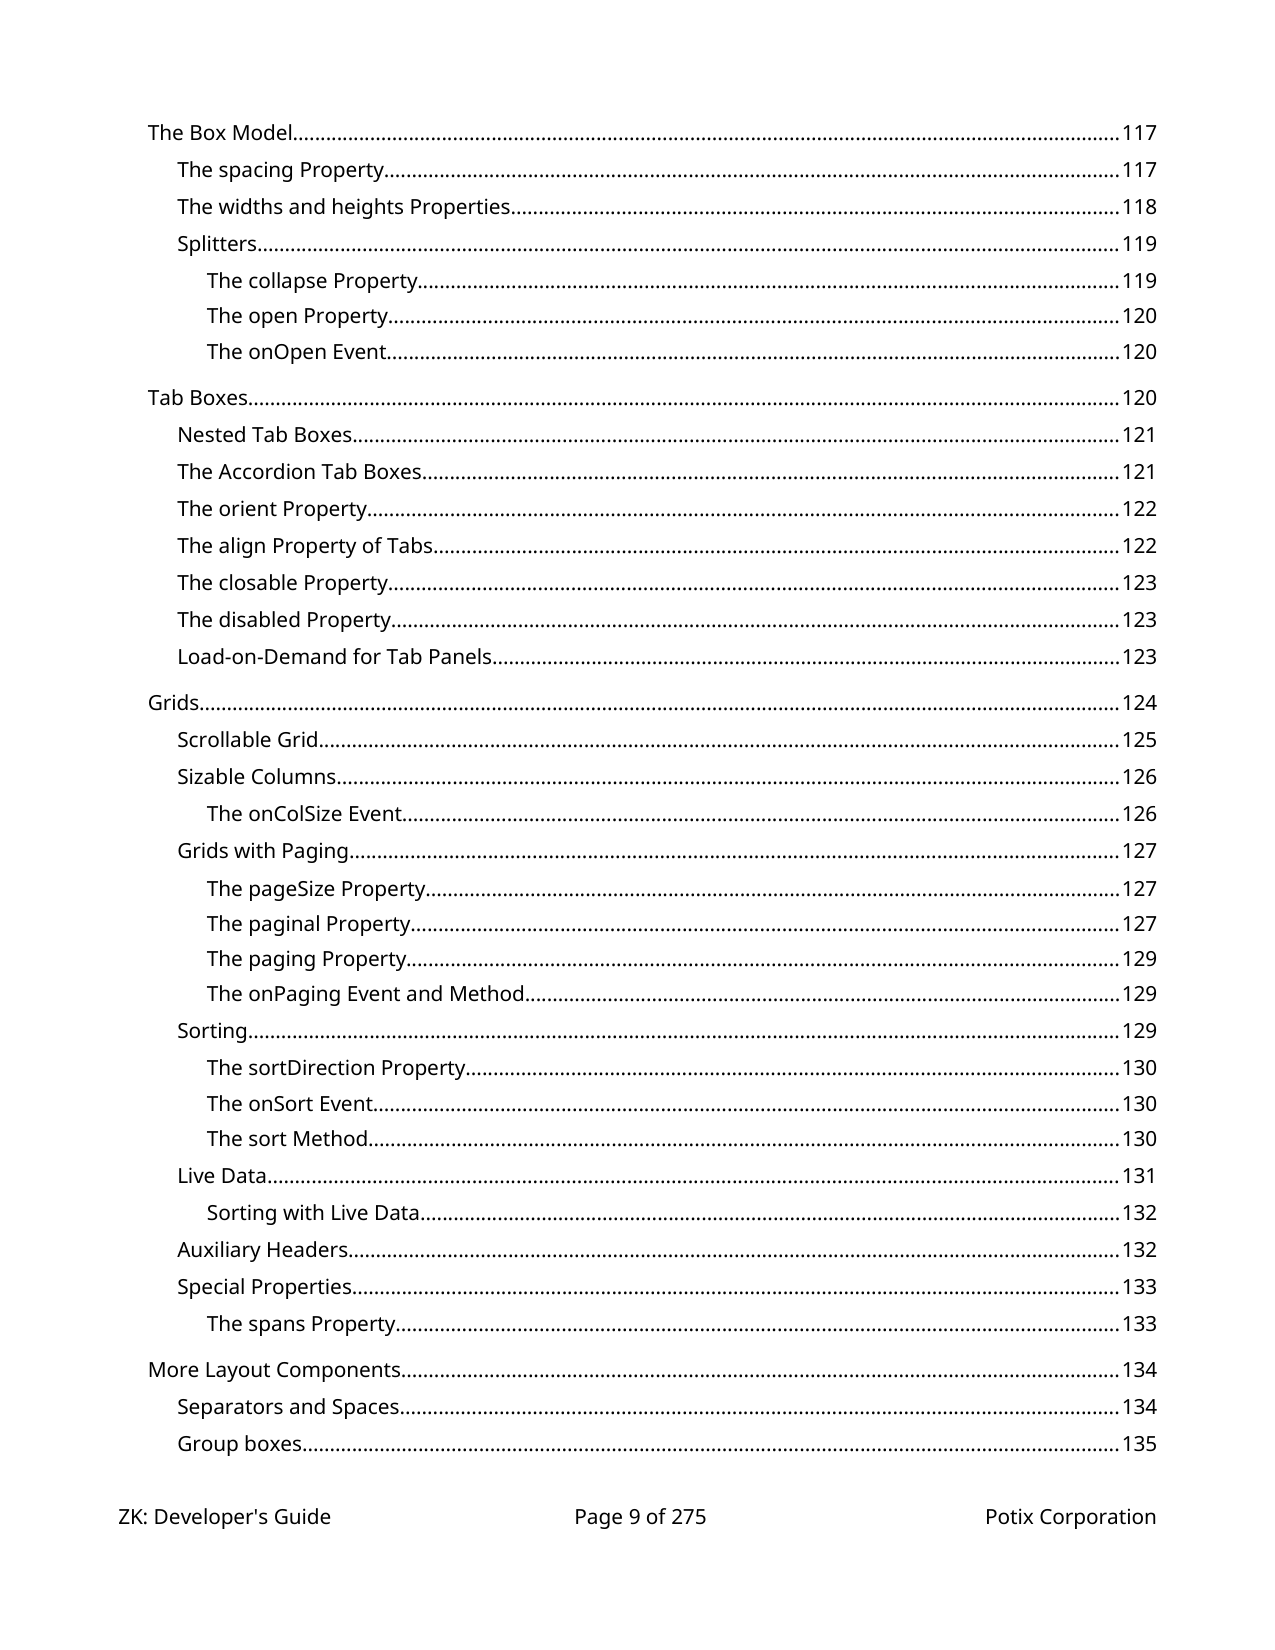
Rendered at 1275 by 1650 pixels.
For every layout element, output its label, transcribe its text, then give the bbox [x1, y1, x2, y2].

text The spans Property 133 [207, 1309, 1157, 1338]
text Sizable Columns 126 [177, 762, 1157, 791]
text The onColSize Event 126 [207, 799, 1157, 828]
text The widths and heights Properties 118 [177, 192, 1157, 221]
text The paging Property 129 [207, 944, 1157, 972]
text The paginal Property 127 [207, 909, 1157, 937]
text The open Property 120 [207, 302, 1157, 330]
text The align Property of Tabs 122 [177, 531, 1157, 559]
text Live Data 131 [177, 1161, 1157, 1189]
text Grids 124 [148, 688, 1157, 717]
text The closable Property 123 [177, 568, 1157, 596]
text Sorting with Live Data 132 [207, 1198, 1157, 1226]
text The orient Property 122 [177, 494, 1157, 522]
text Tab Boxes 120 [148, 383, 1157, 411]
text The sortDirection Property 130 [207, 1053, 1157, 1082]
text The onOpen Event 120 [207, 337, 1157, 365]
text The collapse Property 119 [207, 266, 1157, 295]
text The disabled Property 123 [177, 605, 1157, 633]
text Sorting 129 [177, 1016, 1157, 1045]
text Nested Tab Boxes 121 [177, 420, 1157, 448]
text The onPaging Event and Method 129 [207, 979, 1157, 1008]
text Load-on-Demand for Tab Panels 123 [177, 642, 1157, 671]
text Splitters 119 [177, 229, 1157, 258]
text The sort Method 130 [207, 1124, 1157, 1152]
text Auxiliary Headers 132 [177, 1235, 1157, 1263]
text More Layout Components 134 [148, 1355, 1157, 1383]
text Scrollable Grid 125 [177, 725, 1157, 754]
text The Box Model 117 [148, 118, 1157, 146]
text Grids with Paging 127 [177, 837, 1157, 865]
text Group boxes 135 [177, 1429, 1157, 1458]
text Special Properties 133 [177, 1272, 1157, 1301]
text Separators and Spaces 134 [177, 1392, 1157, 1421]
text The Accordion Tab Boxes 121 [177, 457, 1157, 485]
text The spacing Property 117 [177, 155, 1157, 183]
text The onSort Event 130 [207, 1089, 1157, 1117]
text The pageSize Property 127 [207, 874, 1157, 902]
